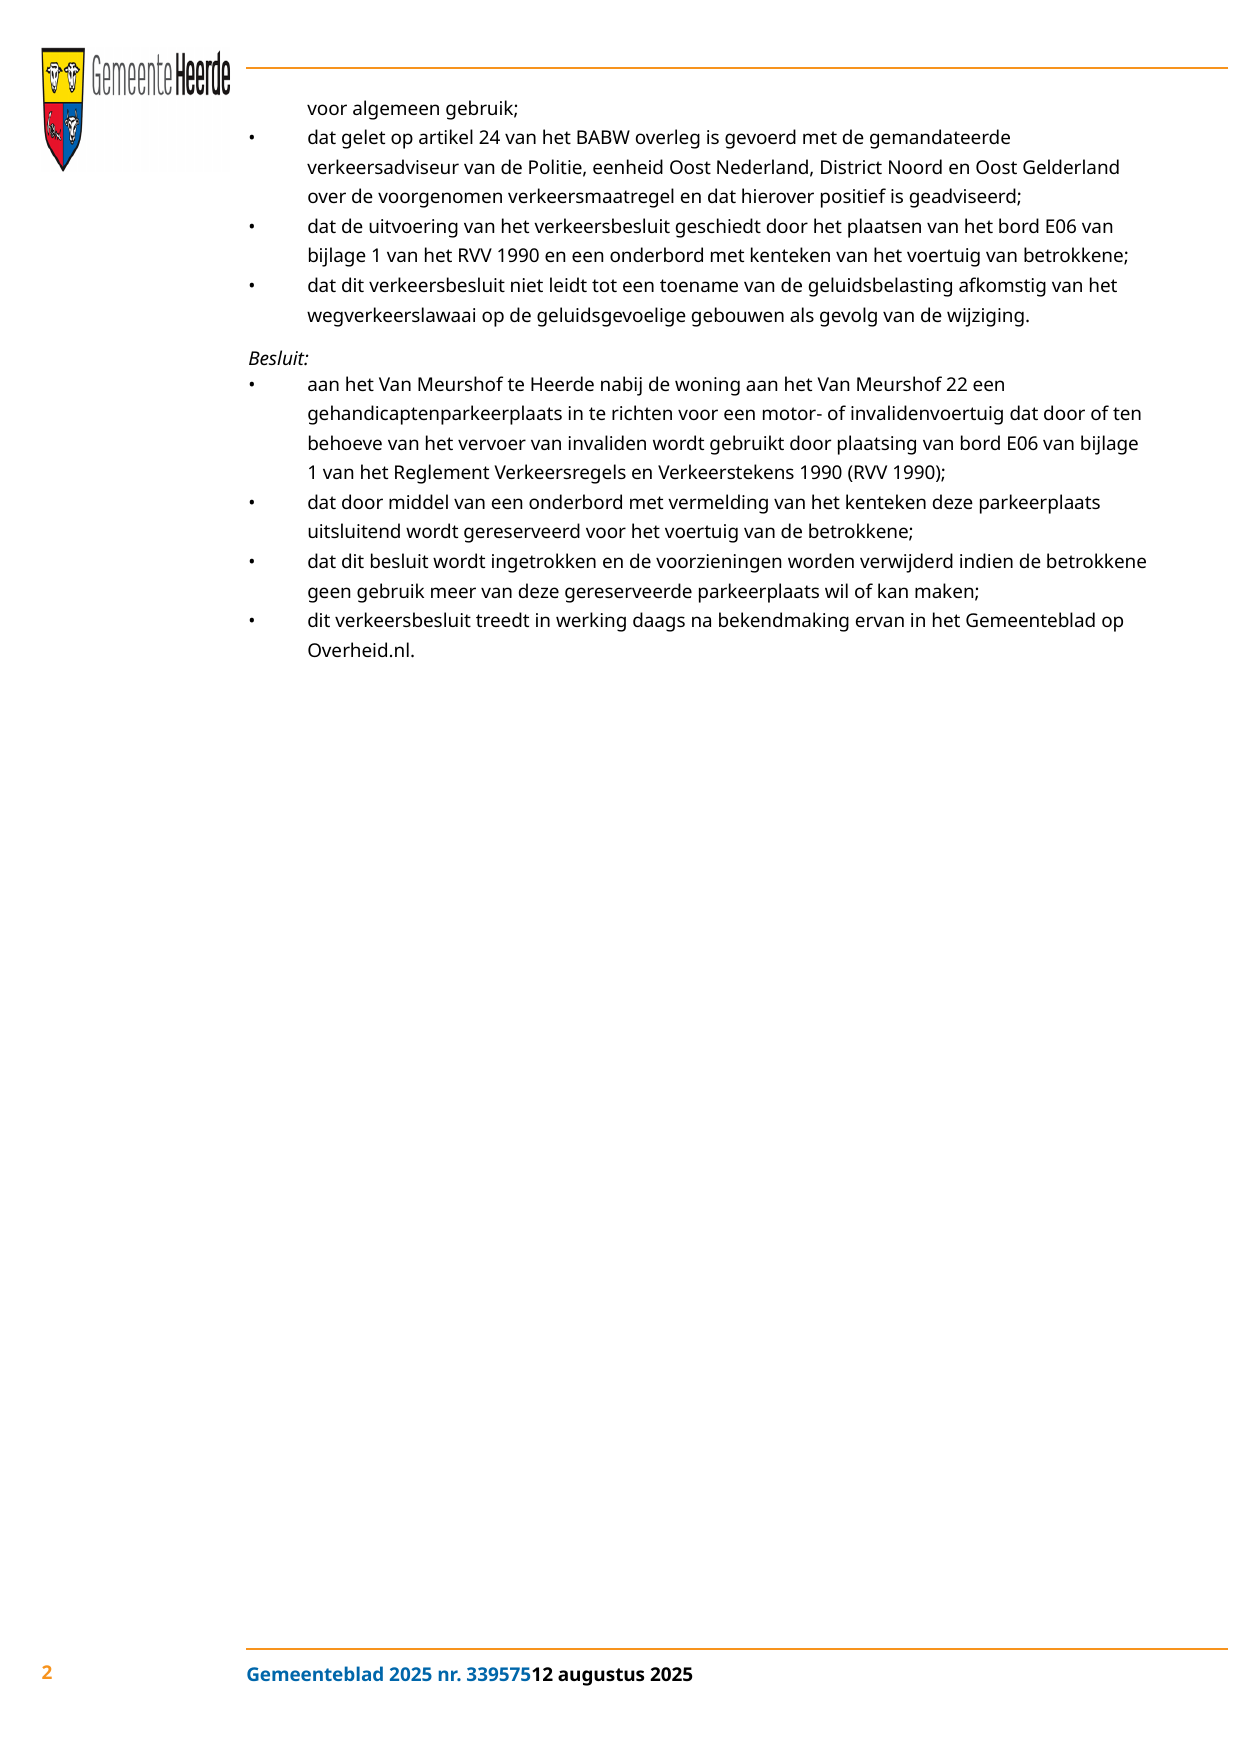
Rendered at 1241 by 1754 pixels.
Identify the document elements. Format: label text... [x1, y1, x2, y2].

list dit verkeersbesluit treedt in werking daags na bekendmaking ervan in het Gemeenteblad op Overheid.nl. [248, 607, 1152, 663]
list dat dit verkeersbesluit niet leidt tot een toename van de geluidsbelasting afkomstig van het wegverkeerslawaai op de geluidsgevoelige gebouwen als gevolg van de wijziging. [248, 272, 1152, 328]
list voor algemeen gebruik; [248, 95, 1152, 121]
list dat dit besluit wordt ingetrokken en de voorzieningen worden verwijderd indien de betrokkene geen gebruik meer van deze gereserveerde parkeerplaats wil of kan maken; [248, 548, 1152, 603]
list aan het Van Meurshof te Heerde nabij de woning aan het Van Meurshof 22 een gehandicaptenparkeerplaats in te richten voor een motor- of invalidenvoertuig dat door of ten behoeve van het vervoer van invaliden wordt gebruikt door plaatsing van bord E06 van bijlage 1 van het Reglement Verkeersregels en Verkeerstekens 1990 (RVV 1990); [248, 371, 1152, 485]
list dat de uitvoering van het verkeersbesluit geschiedt door het plaatsen van het bord E06 van bijlage 1 van het RVV 1990 en een onderbord met kenteken van het voertuig van betrokkene; [248, 213, 1152, 268]
list dat door middel van een onderbord met vermelding van het kenteken deze parkeerplaats uitsluitend wordt gereserveerd voor het voertuig van de betrokkene; [248, 489, 1152, 544]
text Besluit: [248, 345, 1152, 371]
list dat gelet op artikel 24 van het BABW overleg is gevoerd met de gemandateerde verkeersadviseur van de Politie, eenheid Oost Nederland, District Noord en Oost Gelderland over de voorgenomen verkeersmaatregel en dat hierover positief is geadviseerd; [248, 124, 1152, 209]
picture [41, 47, 231, 172]
